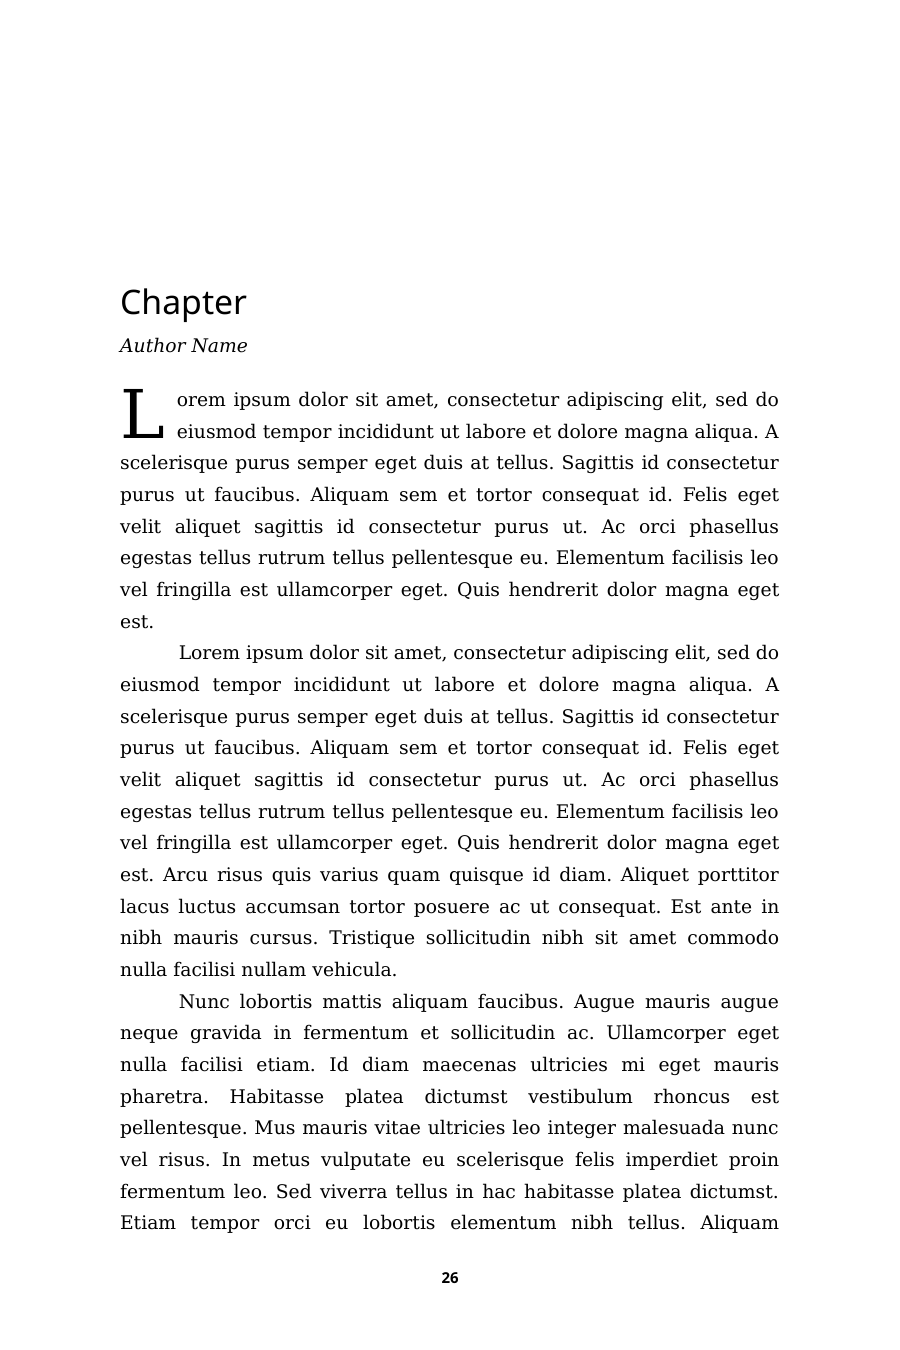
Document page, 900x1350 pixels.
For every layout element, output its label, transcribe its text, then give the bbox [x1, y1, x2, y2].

text Author Name [120, 335, 780, 357]
text Lorem ipsum dolor sit amet, consectetur adipiscing elit, sed do eiusmod tempor incididunt ut labore et dolore magna aliqua. A scelerisque purus semper eget duis at tellus. Sagittis id consectetur purus ut faucibus. Aliquam sem et tortor consequat id. Felis eget velit aliquet sagittis id consectetur purus ut. Ac orci phasellus egestas tellus rutrum tellus pellentesque eu. Elementum facilisis leo vel fringilla est ullamcorper eget. Quis hendrerit dolor magna eget est. Arcu risus quis varius quam quisque id diam. Aliquet porttitor lacus luctus accumsan tortor posuere ac ut consequat. Est ante in nibh mauris cursus. Tristique sollicitudin nibh sit amet commodo nulla facilisi nullam vehicula. [120, 642, 780, 981]
text Lorem ipsum dolor sit amet, consectetur adipiscing elit, sed do eiusmod tempor incididunt ut labore et dolore magna aliqua. A scelerisque purus semper eget duis at tellus. Sagittis id consectetur purus ut faucibus. Aliquam sem et tortor consequat id. Felis eget velit aliquet sagittis id consectetur purus ut. Ac orci phasellus egestas tellus rutrum tellus pellentesque eu. Elementum facilisis leo vel fringilla est ullamcorper eget. Quis hendrerit dolor magna eget est. [120, 389, 780, 632]
subtitle Chapter [120, 283, 780, 322]
text Nunc lobortis mattis aliquam faucibus. Augue mauris augue neque gravida in fermentum et sollicitudin ac. Ullamcorper eget nulla facilisi etiam. Id diam maecenas ultricies mi eget mauris pharetra. Habitasse platea dictumst vestibulum rhoncus est pellentesque. Mus mauris vitae ultricies leo integer malesuada nunc vel risus. In metus vulputate eu scelerisque felis imperdiet proin fermentum leo. Sed viverra tellus in hac habitasse platea dictumst. Etiam tempor orci eu lobortis elementum nibh tellus. Aliquam [120, 991, 780, 1234]
